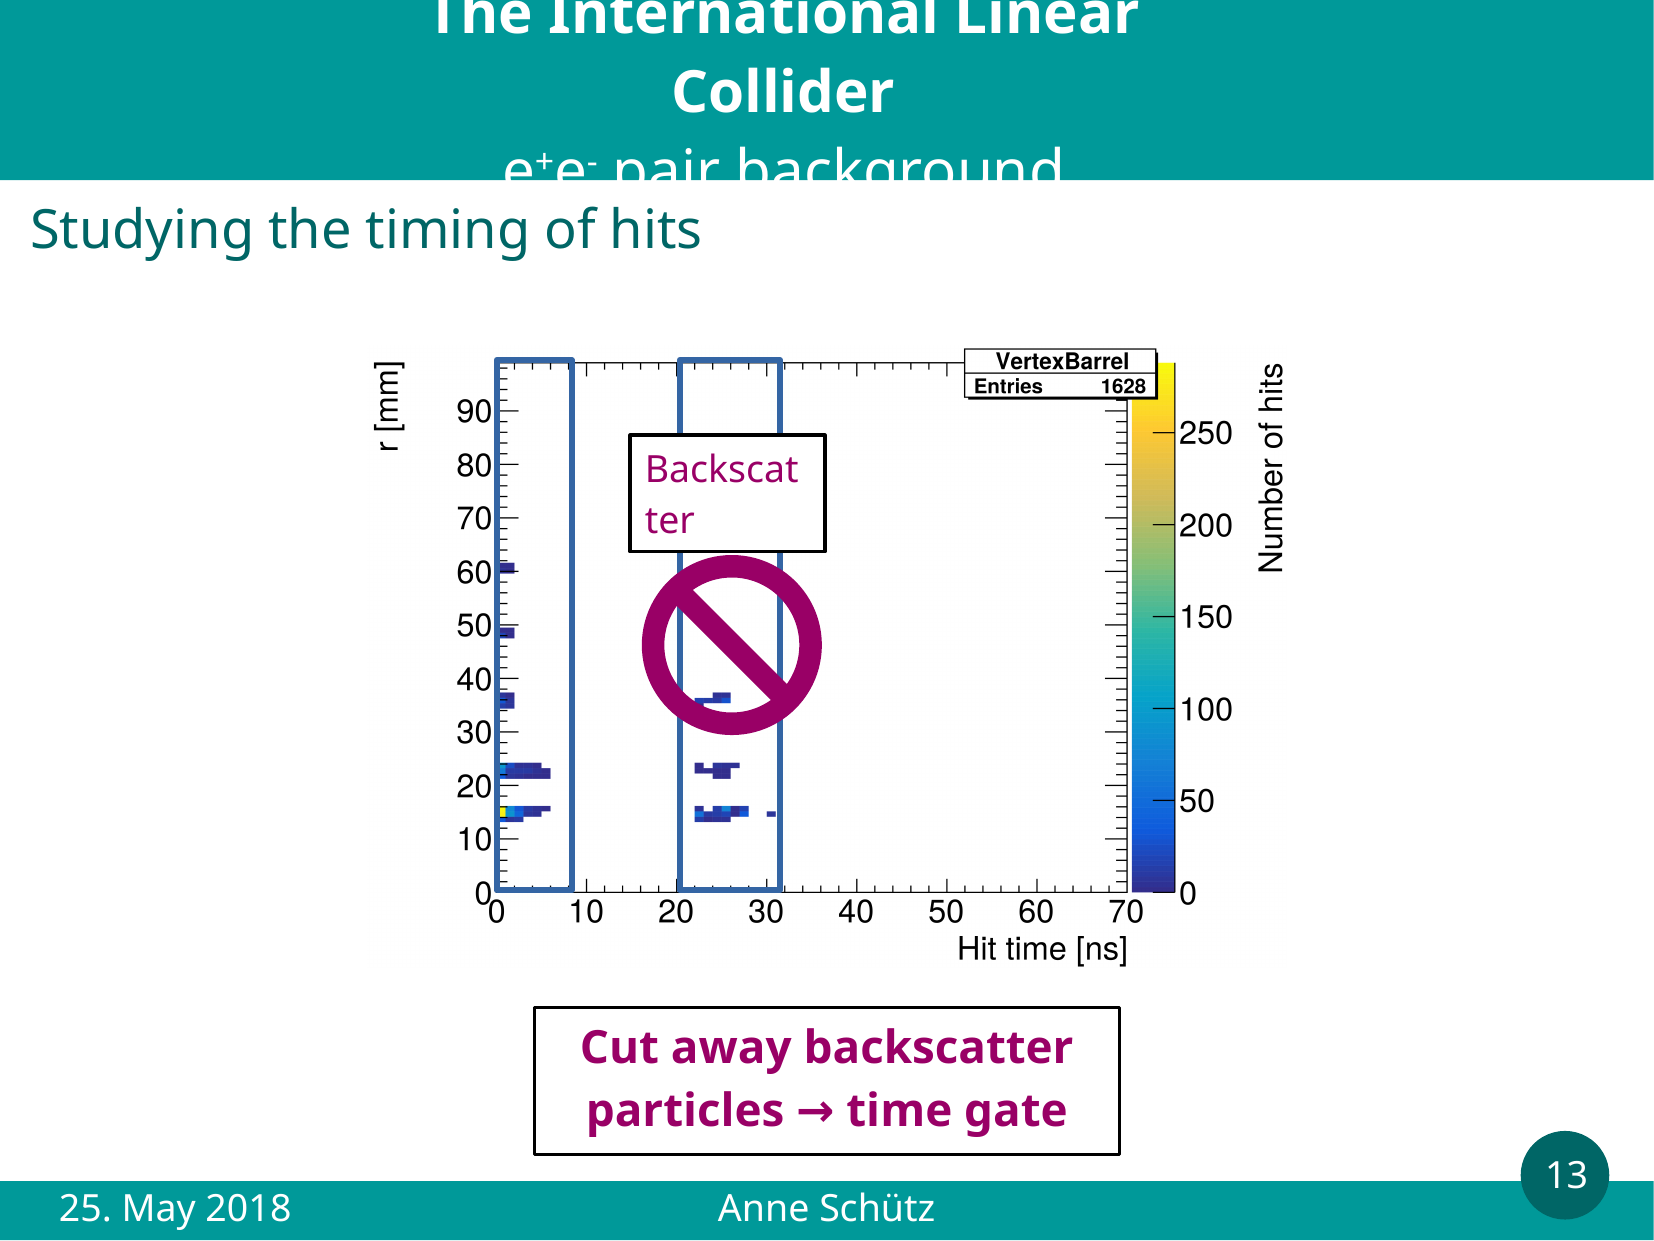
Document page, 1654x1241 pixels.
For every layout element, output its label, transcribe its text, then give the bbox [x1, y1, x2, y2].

text_box Cut away backscatter particles → time gate [534, 1007, 1120, 1155]
picture [367, 345, 1287, 968]
text_box Backscatter [630, 435, 826, 504]
text_box [641, 555, 822, 736]
title The International Linear Collider e+e- pair background [426, 0, 1227, 181]
text_box Studying the timing of hits [30, 188, 1636, 267]
